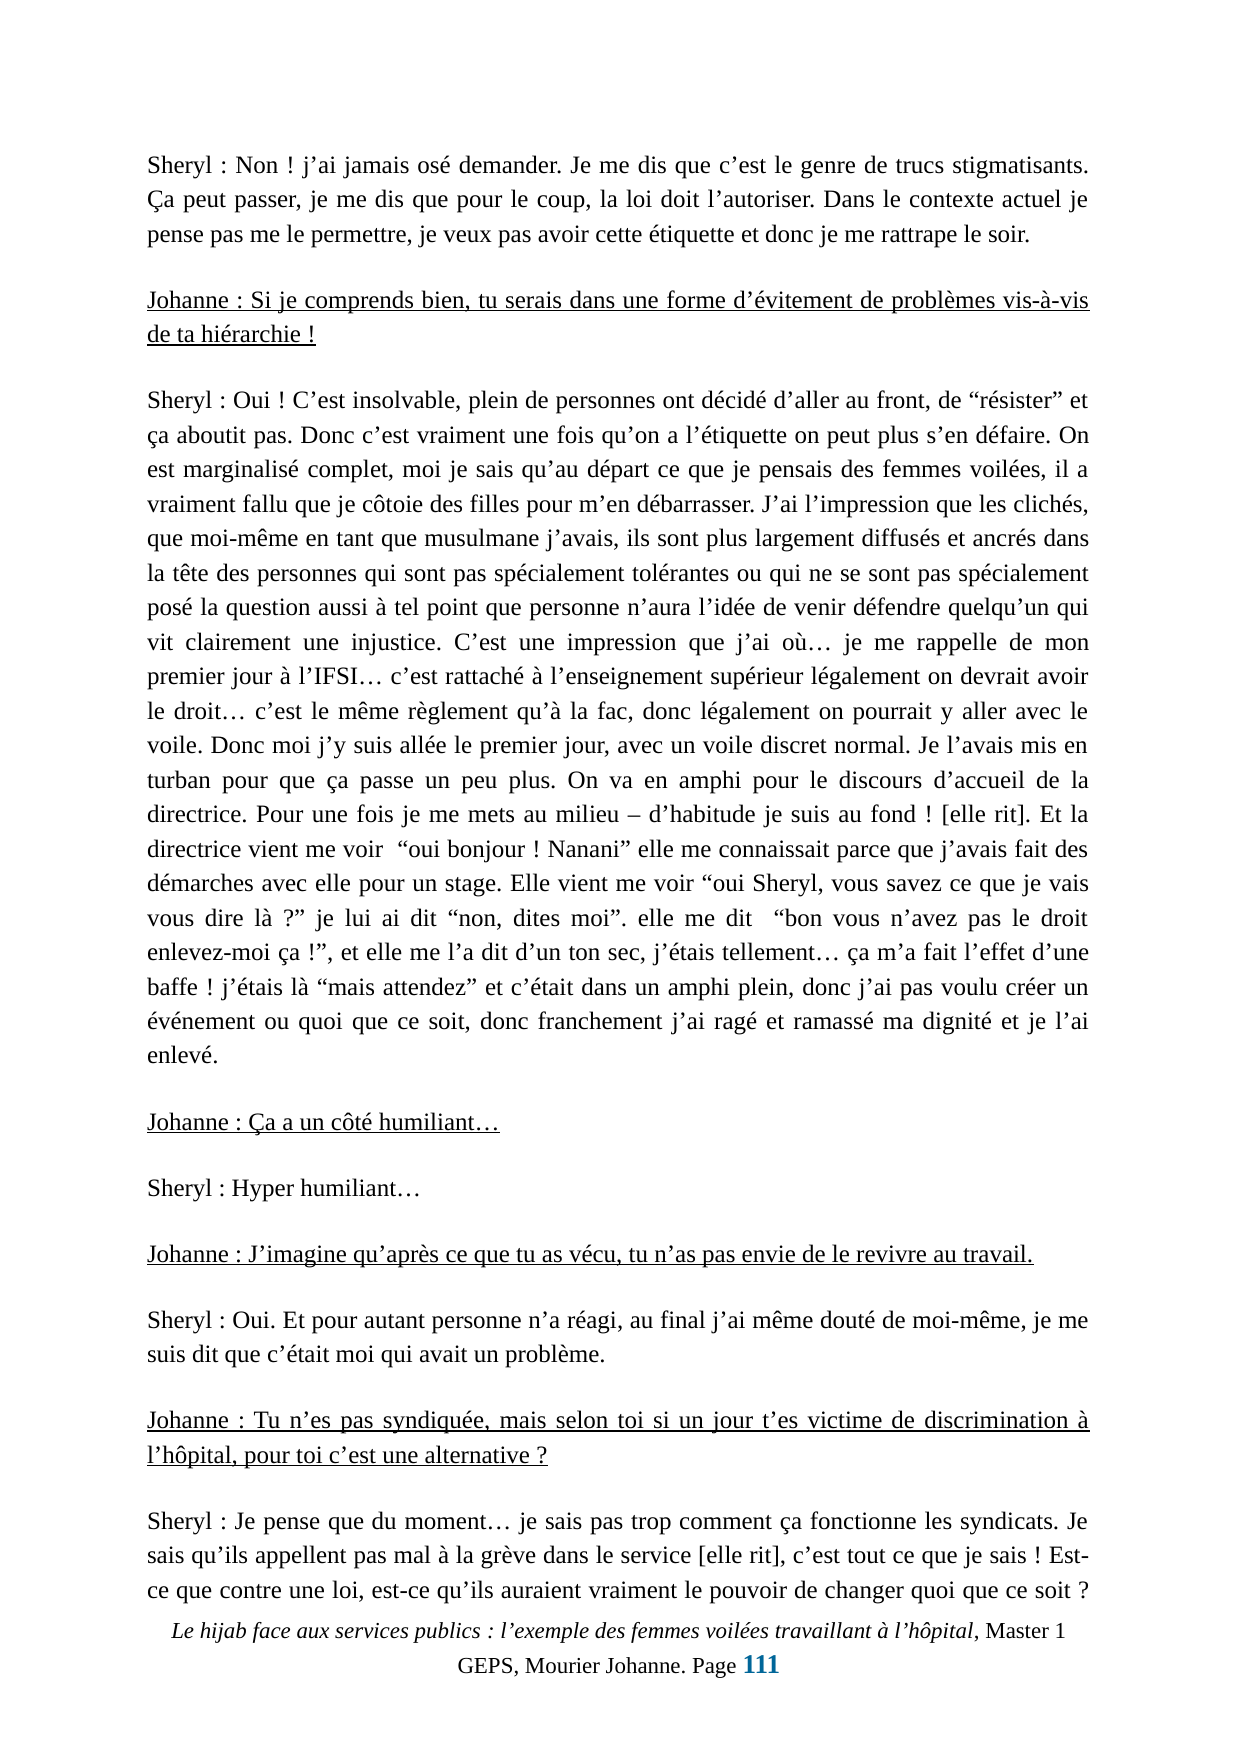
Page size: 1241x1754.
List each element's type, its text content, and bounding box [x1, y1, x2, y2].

text Sheryl : Je pense que du moment… je sais pas trop comment ça fonctionne les syndicats. Je sais qu’ils appellent pas mal à la grève dans le service [elle rit], c’est tout ce que je sais ! Est-ce que contre une loi, est-ce qu’ils auraient vraiment le pouvoir de changer quoi que ce soit ? [147, 1506, 1090, 1603]
text de ta hiérarchie ! [147, 311, 1090, 348]
text Johanne : J’imagine qu’après ce que tu as vécu, tu n’as pas envie de le revivre au travail. [147, 1239, 1090, 1267]
text Sheryl : Non ! j’ai jamais osé demander. Je me dis que c’est le genre de trucs stigmatisants. Ça peut passer, je me dis que pour le coup, la loi doit l’autoriser. Dans le contexte actuel je pense pas me le permettre, je veux pas avoir cette étiquette et donc je me rattrape le soir. [147, 150, 1090, 248]
text l’hôpital, pour toi c’est une alternative ? [147, 1432, 1090, 1468]
text Johanne : Ça a un côté humiliant… [147, 1107, 1090, 1135]
text Johanne : Tu n’es pas syndiquée, mais selon toi si un jour t’es victime de discrimination à [147, 1405, 1090, 1430]
text Sheryl : Oui ! C’est insolvable, plein de personnes ont décidé d’aller au front, de “résister” et ça aboutit pas. Donc c’est vraiment une fois qu’on a l’étiquette on peut plus s’en défaire. On est marginalisé complet, moi je sais qu’au départ ce que je pensais des femmes voilées, il a vraiment fallu que je côtoie des filles pour m’en débarrasser. J’ai l’impression que les clichés, que moi-même en tant que musulmane j’avais, ils sont plus largement diffusés et ancrés dans la tête des personnes qui sont pas spécialement tolérantes ou qui ne se sont pas spécialement posé la question aussi à tel point que personne n’aura l’idée de venir défendre quelqu’un qui vit clairement une injustice. C’est une impression que j’ai où… je me rappelle de mon premier jour à l’IFSI… c’est rattaché à l’enseignement supérieur légalement on devrait avoir le droit… c’est le même règlement qu’à la fac, donc légalement on pourrait y aller avec le voile. Donc moi j’y suis allée le premier jour, avec un voile discret normal. Je l’avais mis en turban pour que ça passe un peu plus. On va en amphi pour le discours d’accueil de la directrice. Pour une fois je me mets au milieu – d’habitude je suis au fond ! [elle rit]. Et la directrice vient me voir “oui bonjour ! Nanani” elle me connaissait parce que j’avais fait des démarches avec elle pour un stage. Elle vient me voir “oui Sheryl, vous savez ce que je vais vous dire là ?” je lui ai dit “non, dites moi”. elle me dit “bon vous n’avez pas le droit enlevez-moi ça !”, et elle me l’a dit d’un ton sec, j’étais tellement… ça m’a fait l’effet d’une baffe ! j’étais là “mais attendez” et c’était dans un amphi plein, donc j’ai pas voulu créer un événement ou quoi que ce soit, donc franchement j’ai ragé et ramassé ma dignité et je l’ai enlevé. [147, 386, 1090, 1069]
text Sheryl : Oui. Et pour autant personne n’a réagi, au final j’ai même douté de moi-même, je me suis dit que c’était moi qui avait un problème. [147, 1305, 1090, 1368]
text Johanne : Si je comprends bien, tu serais dans une forme d’évitement de problèmes vis-à-vis [147, 285, 1090, 310]
text Sheryl : Hyper humiliant… [147, 1173, 1090, 1201]
